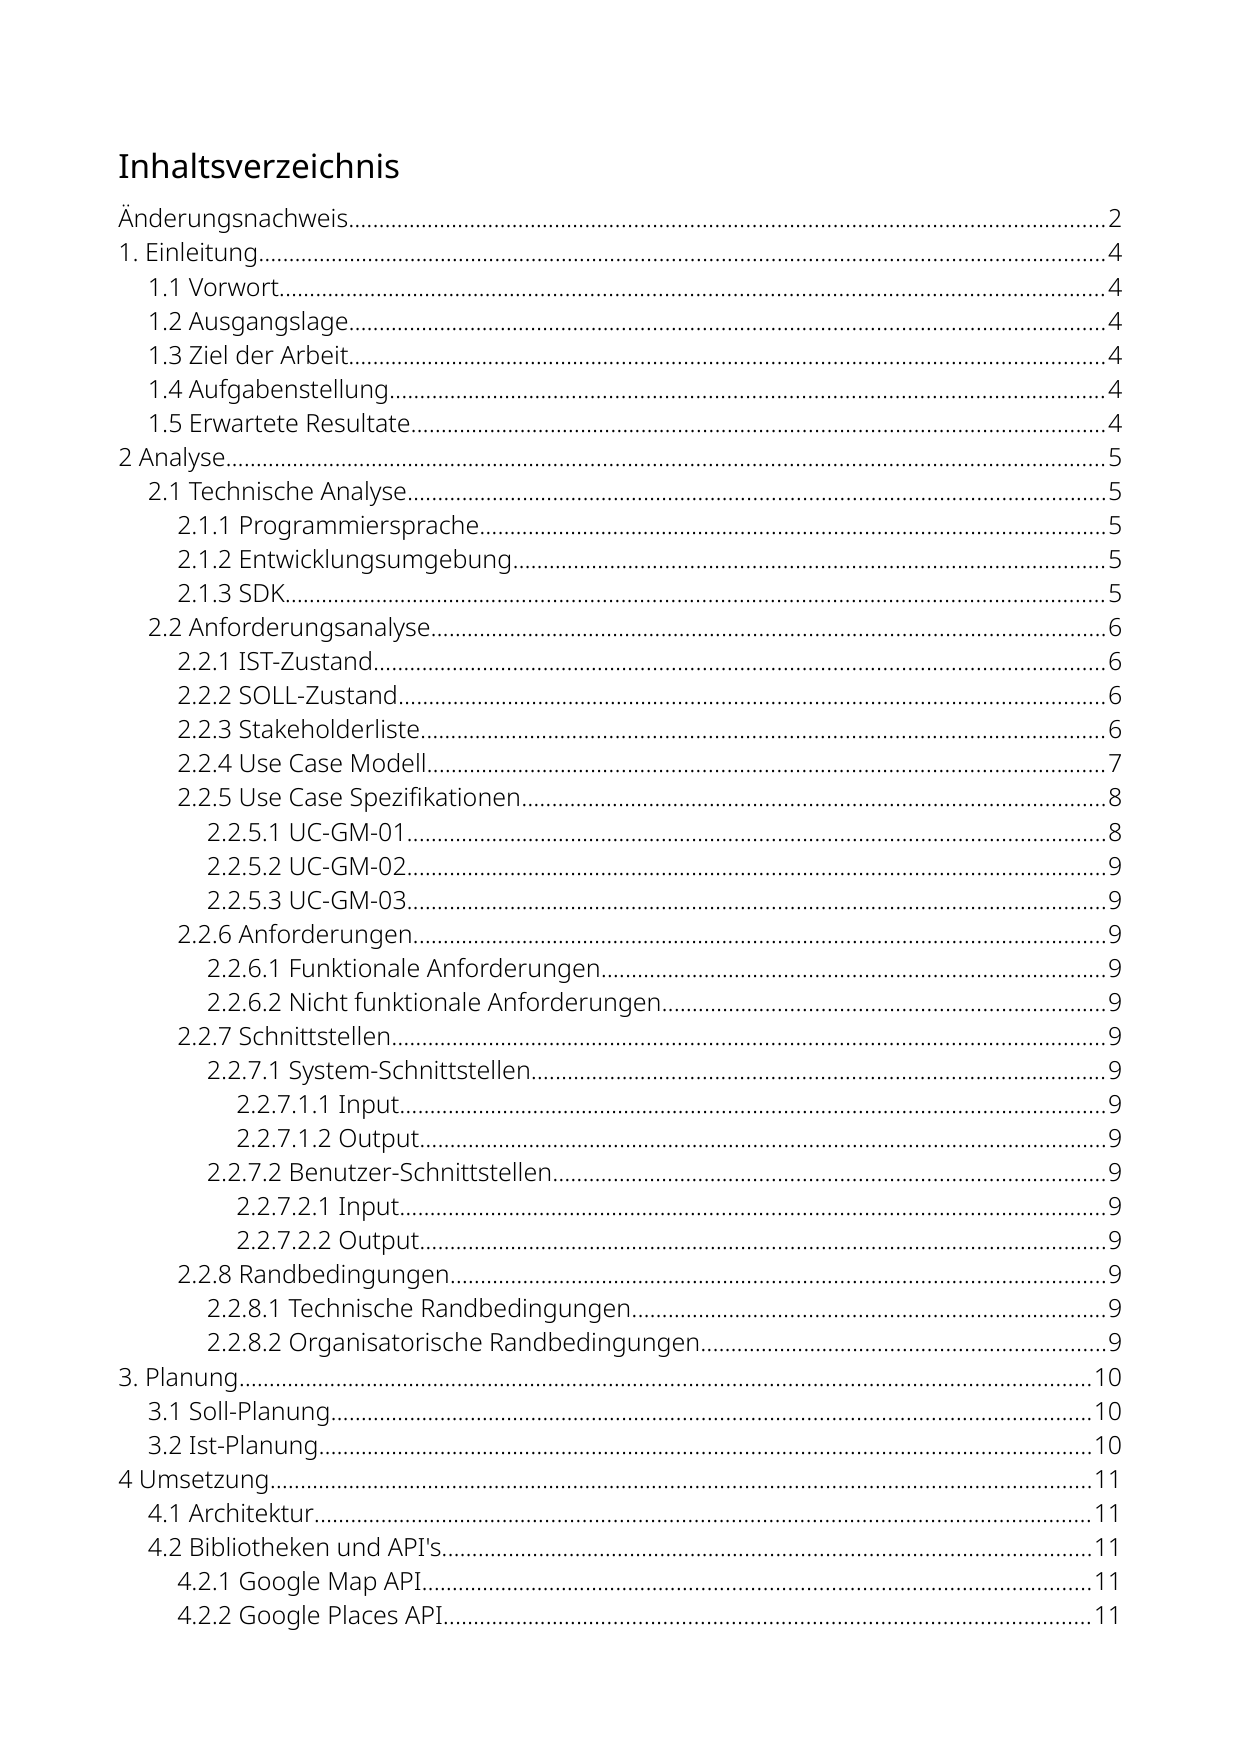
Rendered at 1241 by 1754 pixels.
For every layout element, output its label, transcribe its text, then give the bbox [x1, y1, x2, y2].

text 1.2 Ausgangslage 4 [148, 303, 1122, 337]
text 2.2.8 Randbedingungen 9 [177, 1257, 1122, 1291]
text 3. Planung 10 [118, 1359, 1122, 1393]
text 2.2.8.2 Organisatorische Randbedingungen 9 [207, 1325, 1122, 1359]
text 4.1 Architektur 11 [148, 1495, 1122, 1529]
text 2.2.7.1.1 Input 9 [236, 1087, 1122, 1121]
text 2.2.1 IST-Zustand 6 [177, 644, 1122, 678]
text 2.2.5.3 UC-GM-03 9 [207, 882, 1122, 916]
text 2.2.7.2.2 Output 9 [236, 1223, 1122, 1257]
text 4.2.1 Google Map API 11 [177, 1563, 1122, 1598]
text 2.2 Anforderungsanalyse 6 [148, 610, 1122, 644]
text 2.2.5.2 UC-GM-02 9 [207, 848, 1122, 882]
text Änderungsnachweis 2 [118, 201, 1122, 235]
text 2.2.7.1 System-Schnittstellen 9 [207, 1053, 1122, 1087]
text 2.2.6.2 Nicht funktionale Anforderungen 9 [207, 984, 1122, 1018]
text 4.2.2 Google Places API 11 [177, 1598, 1122, 1632]
text 1.1 Vorwort 4 [148, 269, 1122, 303]
text 2.2.7.2 Benutzer-Schnittstellen 9 [207, 1155, 1122, 1189]
text 1.3 Ziel der Arbeit 4 [148, 337, 1122, 371]
text 1.5 Erwartete Resultate 4 [148, 405, 1122, 439]
text 2.2.5 Use Case Spezifikationen 8 [177, 780, 1122, 814]
text 4 Umsetzung 11 [118, 1461, 1122, 1495]
text 1.4 Aufgabenstellung 4 [148, 371, 1122, 405]
text 2.1.2 Entwicklungsumgebung 5 [177, 542, 1122, 576]
text 2.1 Technische Analyse 5 [148, 473, 1122, 508]
text 2.1.3 SDK 5 [177, 576, 1122, 610]
text 2.2.7.2.1 Input 9 [236, 1189, 1122, 1223]
text 2.2.6.1 Funktionale Anforderungen 9 [207, 950, 1122, 984]
text 2 Analyse 5 [118, 439, 1122, 473]
text 1. Einleitung 4 [118, 235, 1122, 269]
text 2.2.5.1 UC-GM-01 8 [207, 814, 1122, 848]
text 3.2 Ist-Planung 10 [148, 1427, 1122, 1461]
text 2.2.7.1.2 Output 9 [236, 1121, 1122, 1155]
text 2.2.6 Anforderungen 9 [177, 916, 1122, 950]
text 2.2.2 SOLL-Zustand 6 [177, 678, 1122, 712]
text 2.2.4 Use Case Modell 7 [177, 746, 1122, 780]
text 3.1 Soll-Planung 10 [148, 1393, 1122, 1427]
text 4.2 Bibliotheken und API's 11 [148, 1529, 1122, 1563]
text 2.1.1 Programmiersprache 5 [177, 508, 1122, 542]
text 2.2.3 Stakeholderliste 6 [177, 712, 1122, 746]
text 2.2.8.1 Technische Randbedingungen 9 [207, 1291, 1122, 1325]
subtitle Inhaltsverzeichnis [118, 143, 1122, 188]
text 2.2.7 Schnittstellen 9 [177, 1018, 1122, 1053]
